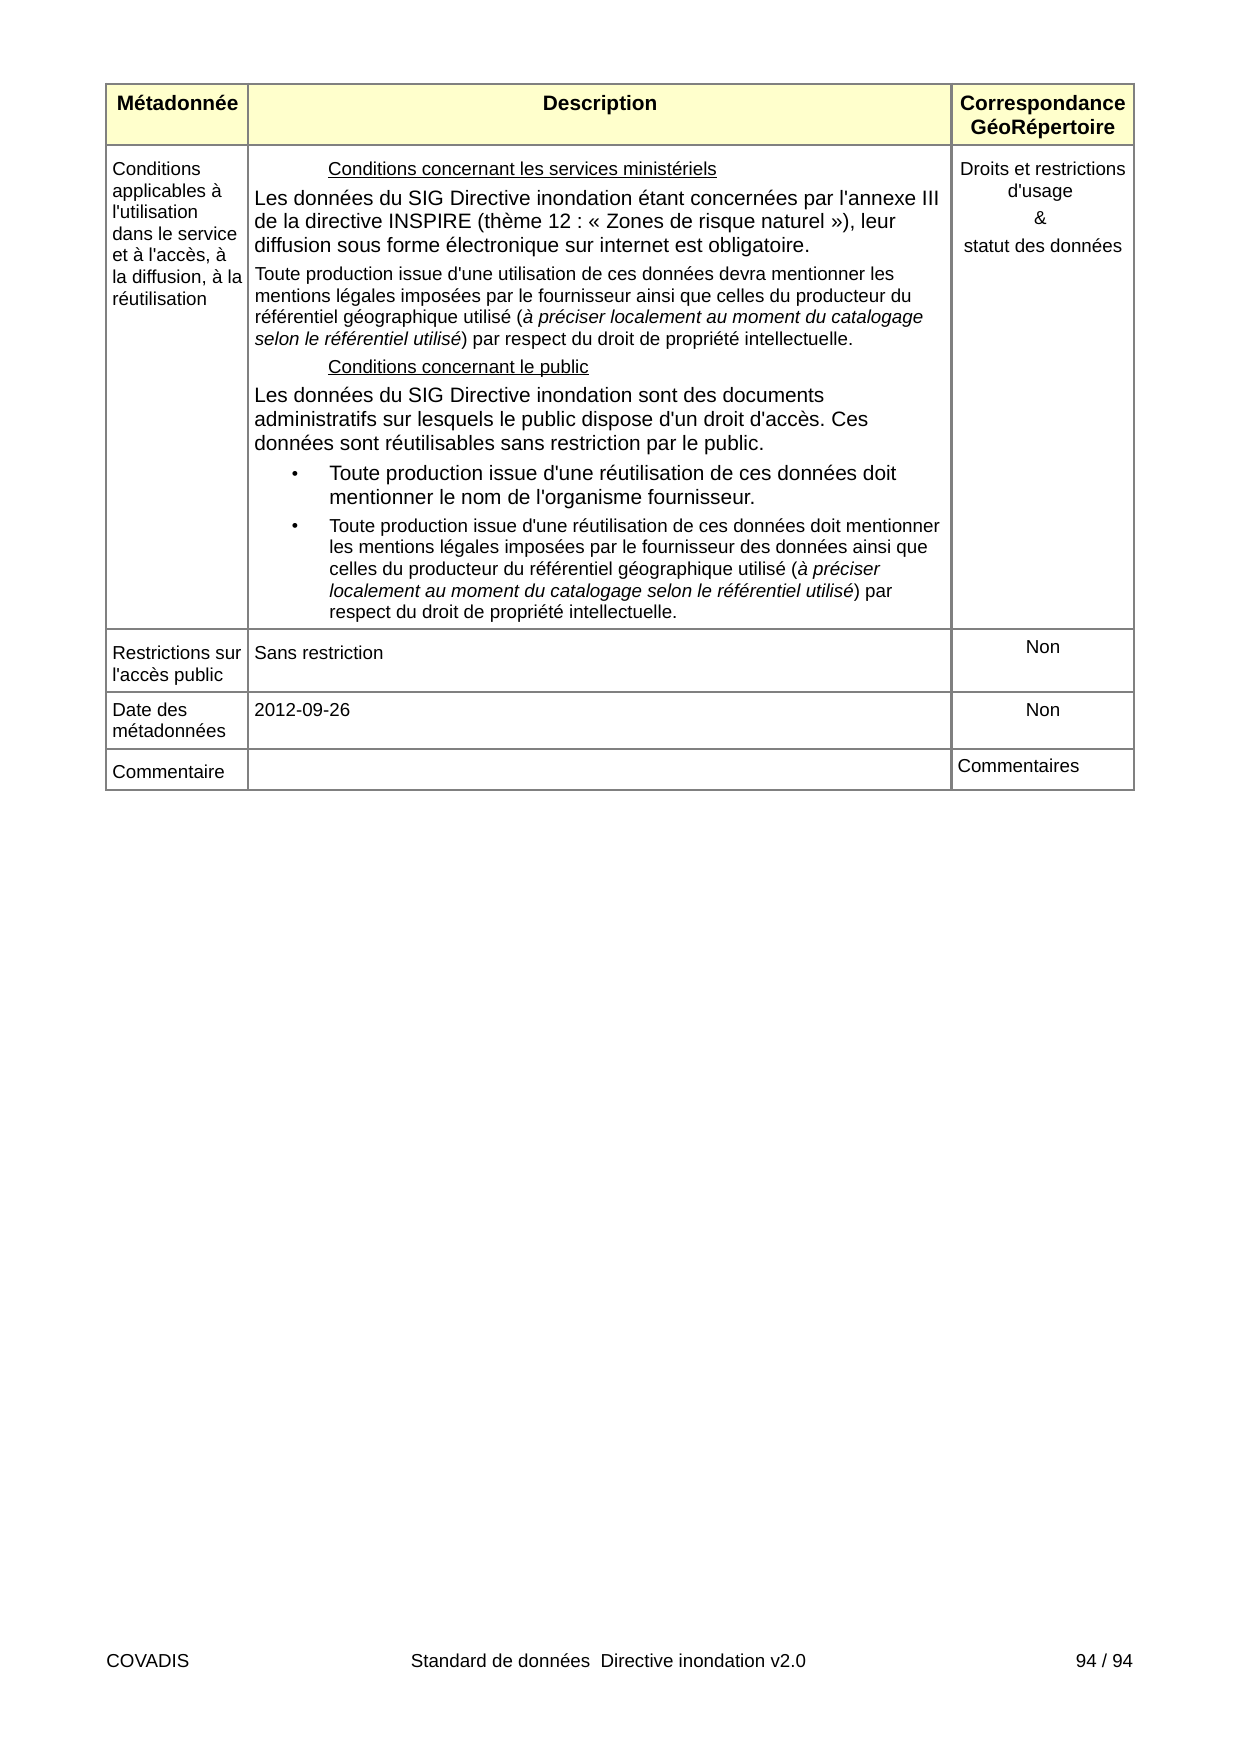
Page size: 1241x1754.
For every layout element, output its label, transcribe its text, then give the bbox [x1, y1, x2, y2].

table_header Correspondance GéoRépertoire [953, 85, 1133, 144]
table_cell Non [953, 693, 1133, 747]
table_header Description [249, 85, 950, 144]
table_cell Conditions concernant les services ministériels Les données du SIG Directive inondation étant concernées par l'annexe III de la directive INSPIRE (thème 12 : « Zones de risque naturel »), leur diffusion sous forme électronique sur internet est obligatoire. Toute production issue d'une utilisation de ces données devra mentionner les mentions légales imposées par le fournisseur ainsi que celles du producteur du référentiel géographique utilisé (à préciser localement au moment du catalogage selon le référentiel utilisé) par respect du droit de propriété intellectuelle. Conditions concernant le public Les données du SIG Directive inondation sont des documents administratifs sur lesquels le public dispose d'un droit d'accès. Ces données sont réutilisables sans restriction par le public. Toute production issue d'une réutilisation de ces données doit mentionner le nom de l'organisme fournisseur. Toute production issue d'une réutilisation de ces données doit mentionner les mentions légales imposées par le fournisseur des données ainsi que celles du producteur du référentiel géographique utilisé (à préciser localement au moment du catalogage selon le référentiel utilisé) par respect du droit de propriété intellectuelle. [249, 146, 950, 628]
table_cell Commentaires [953, 750, 1133, 788]
table_cell Conditions applicables à l'utilisation dans le service et à l'accès, à la diffusion, à la réutilisation [107, 146, 247, 628]
table_cell Droits et restrictions d'usage & statut des données [953, 146, 1133, 628]
table_cell Non [953, 630, 1133, 691]
table_cell [249, 750, 950, 788]
table_cell Date des métadonnées [107, 693, 247, 747]
table_header Métadonnée [107, 85, 247, 144]
table_cell Sans restriction [249, 630, 950, 691]
table_cell 2012-09-26 [249, 693, 950, 747]
table_cell Restrictions sur l'accès public [107, 630, 247, 691]
table_cell Commentaire [107, 750, 247, 788]
